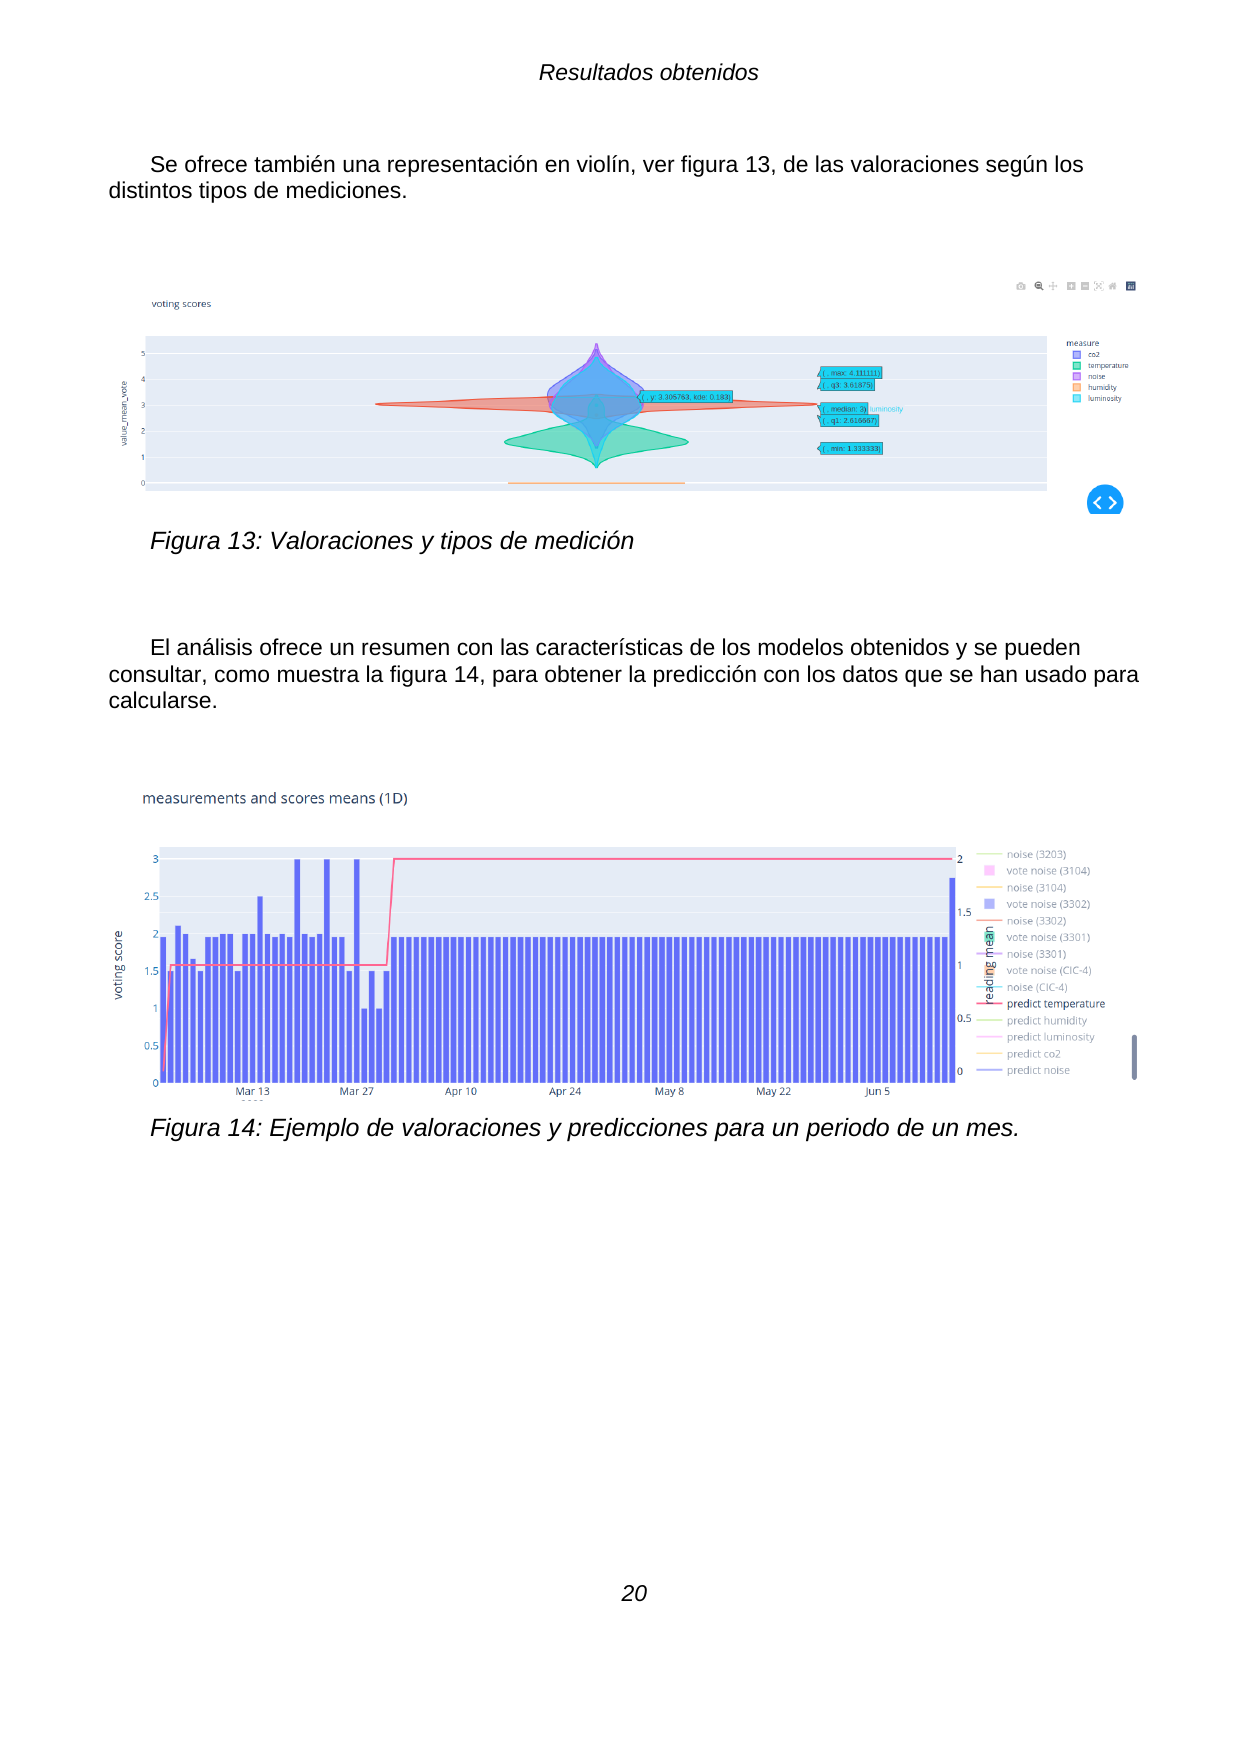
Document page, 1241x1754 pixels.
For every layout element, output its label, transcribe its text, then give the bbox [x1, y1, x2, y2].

picture [108, 778, 1142, 1101]
text Figura 14: Ejemplo de valoraciones y predicciones para un periodo de un mes. [108, 1101, 1142, 1142]
text El análisis ofrece un resumen con las características de los modelos obtenidos y se pueden consultar, como muestra la figura 14, para obtener la predicción con los datos que se han usado para calcularse. [108, 634, 1142, 713]
text Figura 13: Valoraciones y tipos de medición [108, 514, 1142, 555]
picture [108, 268, 1142, 514]
text Se ofrece también una representación en violín, ver figura 13, de las valoraciones según los distintos tipos de mediciones. [108, 151, 1142, 203]
